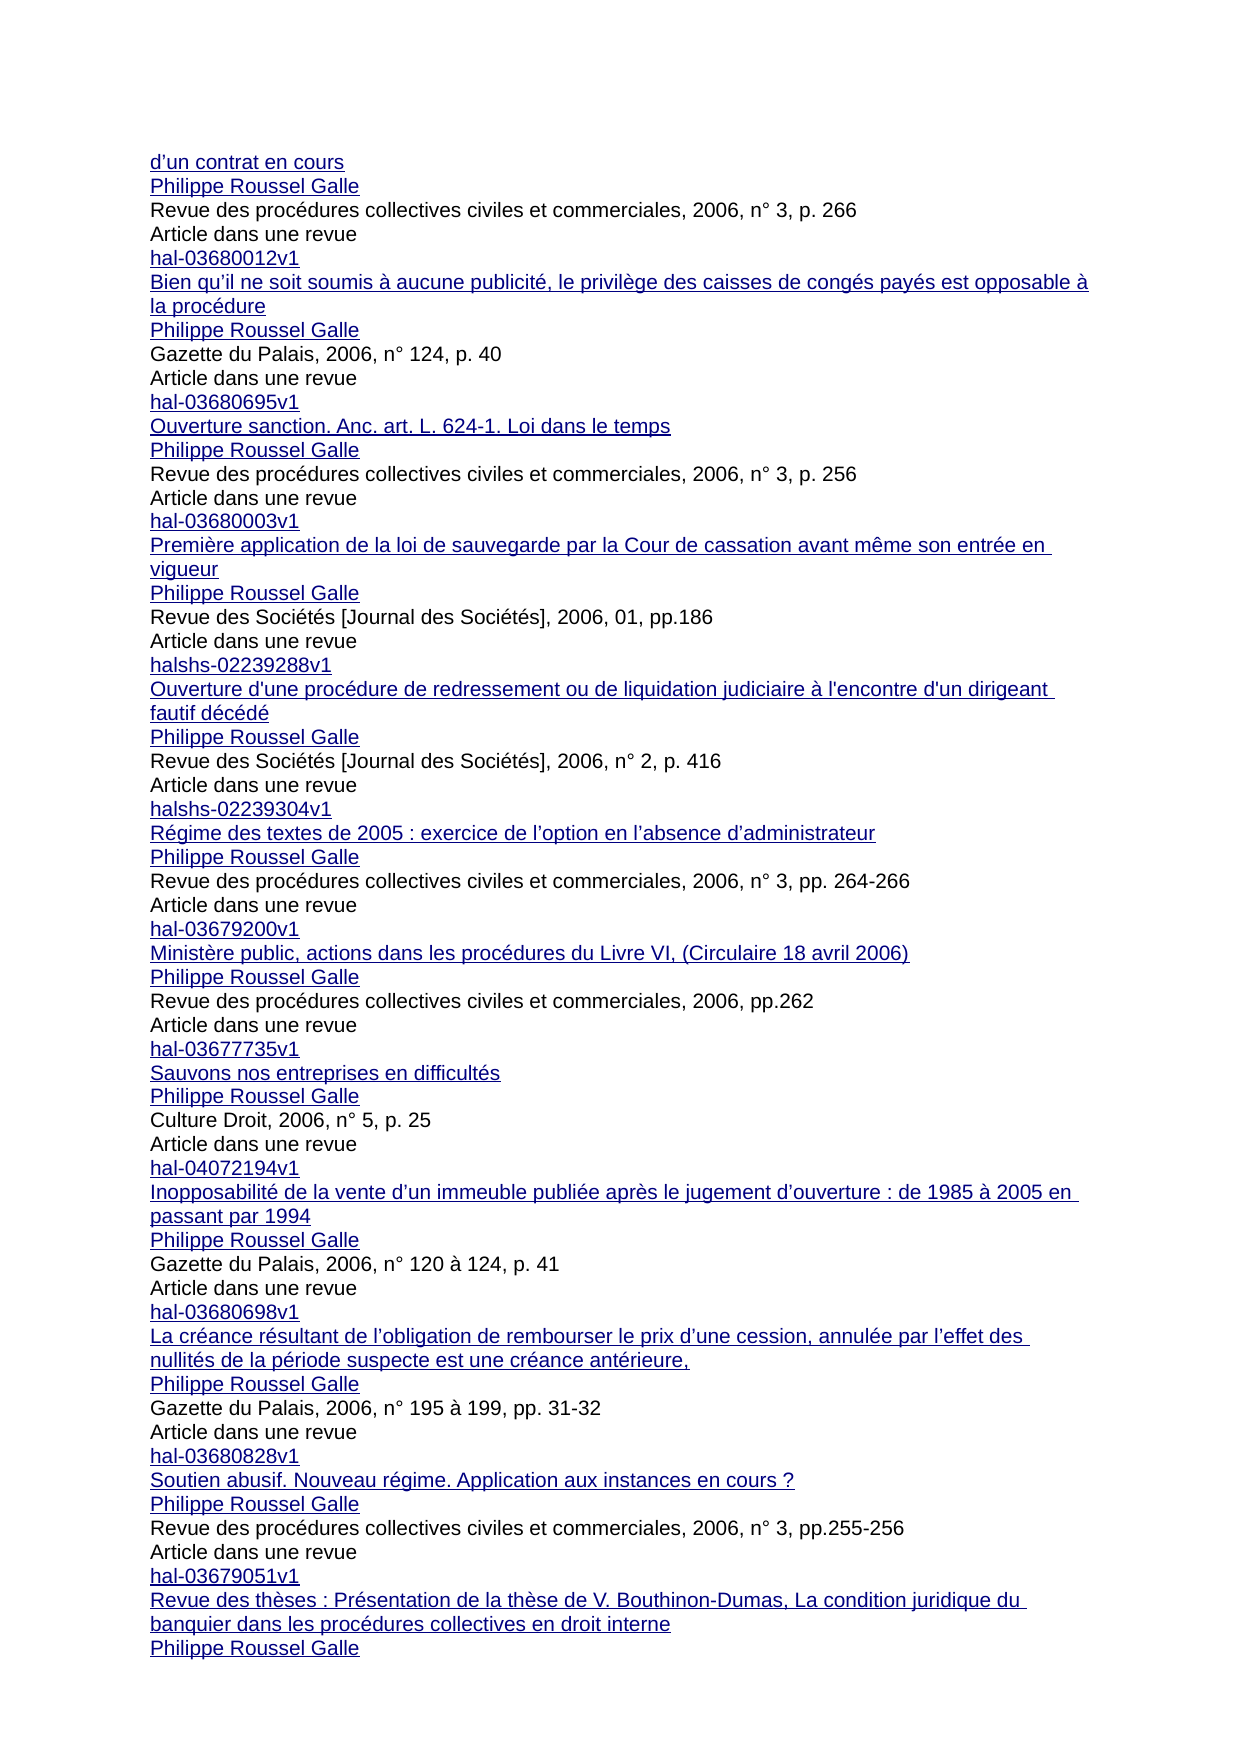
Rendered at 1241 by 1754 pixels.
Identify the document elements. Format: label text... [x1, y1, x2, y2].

table_cell Ouverture sanction. Anc. art. L. 624-1. Loi dans le temps Philippe Roussel Galle Revue des procédures collectives civiles et commerciales, 2006, n° 3, p. 256 Article dans une revue hal-03680003v1 [150, 414, 1090, 533]
table_cell Inopposabilité de la vente d’un immeuble publiée après le jugement d’ouverture : de 1985 à 2005 en passant par 1994 Philippe Roussel Galle Gazette du Palais, 2006, n° 120 à 124, p. 41 Article dans une revue hal-03680698v1 [150, 1180, 1090, 1324]
table_cell Première application de la loi de sauvegarde par la Cour de cassation avant même son entrée en vigueur Philippe Roussel Galle Revue des Sociétés [Journal des Sociétés], 2006, 01, pp.186 Article dans une revue halshs-02239288v1 [150, 533, 1090, 677]
table_cell La créance résultant de l’obligation de rembourser le prix d’une cession, annulée par l’effet des nullités de la période suspecte est une créance antérieure, Philippe Roussel Galle Gazette du Palais, 2006, n° 195 à 199, pp. 31-32 Article dans une revue hal-03680828v1 [150, 1324, 1090, 1468]
table_cell Ministère public, actions dans les procédures du Livre VI, (Circulaire 18 avril 2006) Philippe Roussel Galle Revue des procédures collectives civiles et commerciales, 2006, pp.262 Article dans une revue hal-03677735v1 [150, 941, 1090, 1060]
table_cell d’un contrat en cours Philippe Roussel Galle Revue des procédures collectives civiles et commerciales, 2006, n° 3, p. 266 Article dans une revue hal-03680012v1 [150, 150, 1090, 270]
table_cell Revue des thèses : Présentation de la thèse de V. Bouthinon-Dumas, La condition juridique du banquier dans les procédures collectives en droit interne Philippe Roussel Galle [150, 1588, 1090, 1659]
table_cell Soutien abusif. Nouveau régime. Application aux instances en cours ? Philippe Roussel Galle Revue des procédures collectives civiles et commerciales, 2006, n° 3, pp.255-256 Article dans une revue hal-03679051v1 [150, 1468, 1090, 1587]
table_cell Ouverture d'une procédure de redressement ou de liquidation judiciaire à l'encontre d'un dirigeant fautif décédé Philippe Roussel Galle Revue des Sociétés [Journal des Sociétés], 2006, n° 2, p. 416 Article dans une revue halshs-02239304v1 [150, 677, 1090, 821]
table_cell Bien qu’il ne soit soumis à aucune publicité, le privilège des caisses de congés payés est opposable à la procédure Philippe Roussel Galle Gazette du Palais, 2006, n° 124, p. 40 Article dans une revue hal-03680695v1 [150, 270, 1090, 413]
table_cell Sauvons nos entreprises en difficultés Philippe Roussel Galle Culture Droit, 2006, n° 5, p. 25 Article dans une revue hal-04072194v1 [150, 1060, 1090, 1180]
table_cell Régime des textes de 2005 : exercice de l’option en l’absence d’administrateur Philippe Roussel Galle Revue des procédures collectives civiles et commerciales, 2006, n° 3, pp. 264-266 Article dans une revue hal-03679200v1 [150, 821, 1090, 941]
